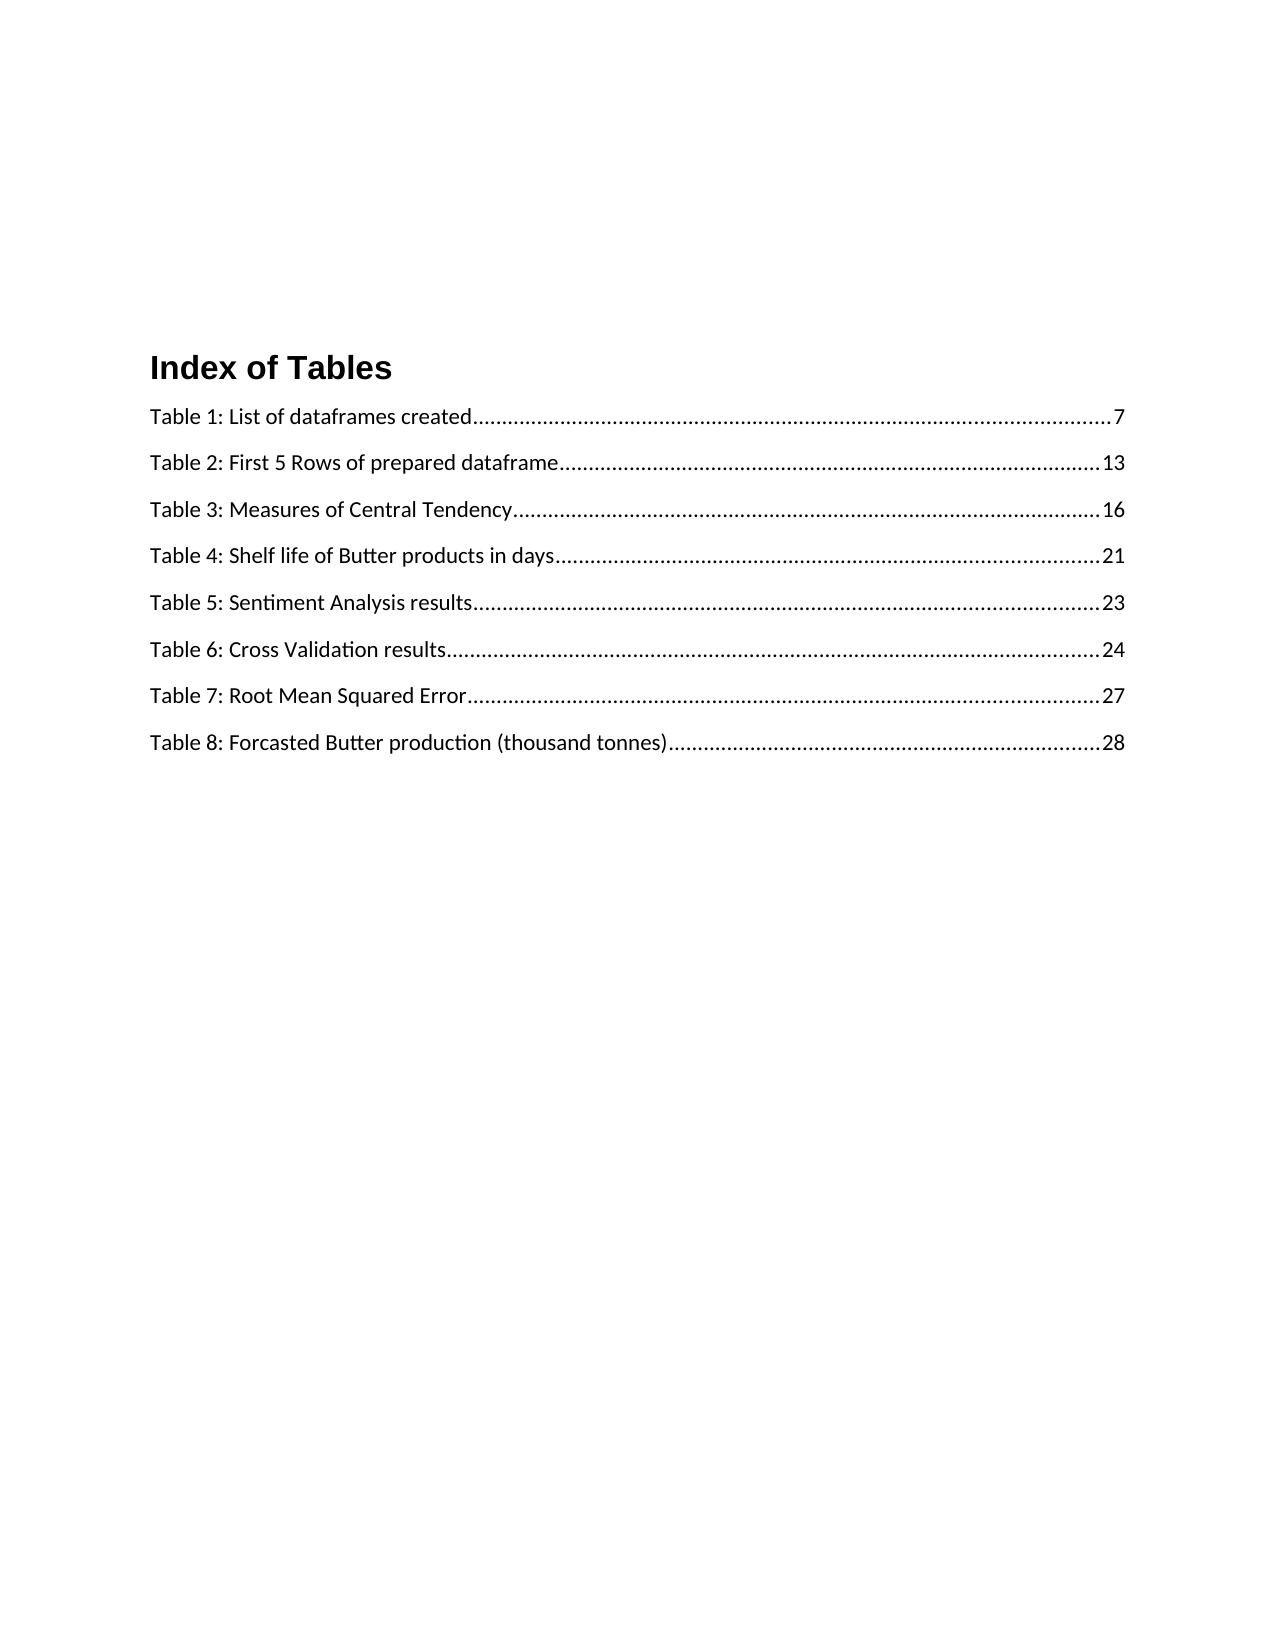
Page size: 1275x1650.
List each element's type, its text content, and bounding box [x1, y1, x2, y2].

text Table 1: List of dataframes created 7 [150, 402, 1125, 430]
text Table 7: Root Mean Squared Error 27 [150, 681, 1125, 709]
text Table 8: Forcasted Butter production (thousand tonnes) 28 [150, 728, 1125, 756]
text Table 2: First 5 Rows of prepared dataframe 13 [150, 448, 1125, 476]
text Table 4: Shelf life of Butter products in days 21 [150, 542, 1125, 569]
text Table 5: Sentiment Analysis results 23 [150, 588, 1125, 616]
subtitle Index of Tables [150, 348, 1125, 387]
text Table 3: Measures of Central Tendency 16 [150, 495, 1125, 523]
text Table 6: Cross Validation results 24 [150, 635, 1125, 663]
